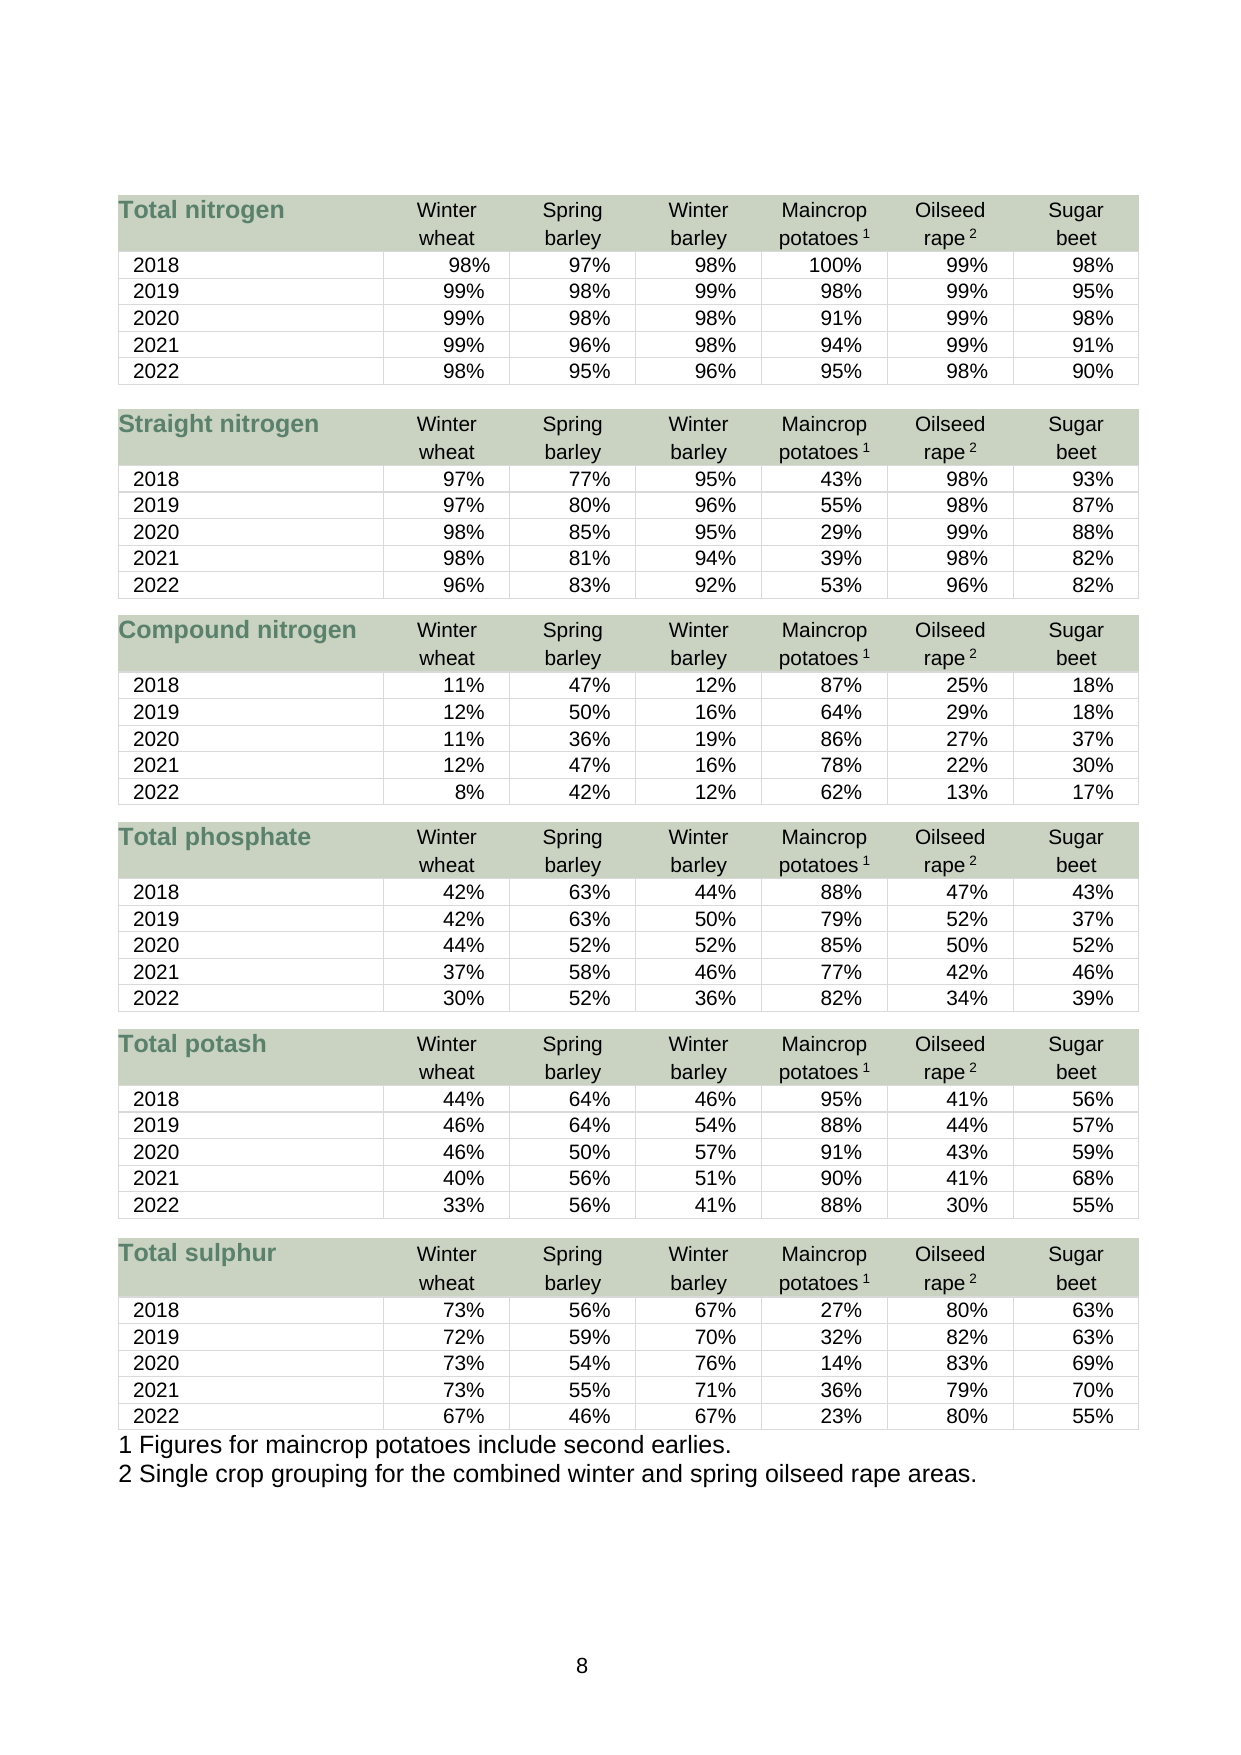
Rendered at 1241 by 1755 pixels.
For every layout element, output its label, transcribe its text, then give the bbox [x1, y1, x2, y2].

table_cell 2021 [119, 332, 383, 357]
table_cell 59% [1014, 1139, 1138, 1164]
table_cell 2020 [119, 726, 383, 751]
table_cell 46% [636, 1086, 761, 1111]
table_cell 46% [1014, 959, 1138, 984]
table_cell 52% [510, 985, 635, 1011]
table_cell 82% [1014, 572, 1138, 598]
table_cell 88% [762, 1192, 887, 1218]
table_header Sugar [1013, 615, 1139, 645]
table_cell 14% [762, 1351, 887, 1376]
table_cell 40% [384, 1166, 509, 1191]
table_header Oilseed [887, 195, 1013, 224]
table_cell 83% [888, 1351, 1013, 1376]
table_cell 2022 [119, 358, 383, 384]
table_cell 36% [636, 985, 761, 1011]
table_cell 43% [762, 466, 887, 491]
table_cell 98% [1014, 252, 1138, 277]
table_header Winter [384, 615, 510, 645]
table_cell 33% [384, 1192, 509, 1218]
table_cell 22% [888, 752, 1013, 778]
table_cell 88% [762, 1113, 887, 1138]
table_cell wheat [384, 1270, 510, 1296]
table_cell 2019 [119, 1113, 383, 1138]
table_cell 57% [636, 1139, 761, 1164]
table_cell 55% [1014, 1404, 1138, 1429]
table_cell 85% [762, 932, 887, 958]
table_cell rape 2 [887, 224, 1013, 251]
table_cell 11% [384, 726, 509, 751]
table_cell 91% [762, 1139, 887, 1164]
table_cell 12% [384, 699, 509, 724]
table_cell 46% [384, 1139, 509, 1164]
table_cell 56% [510, 1192, 635, 1218]
table_cell 67% [636, 1298, 761, 1323]
table_cell barley [510, 645, 636, 671]
table_cell 57% [1014, 1113, 1138, 1138]
table_cell 19% [636, 726, 761, 751]
table_cell 50% [888, 932, 1013, 958]
table_cell barley [636, 224, 761, 251]
table_cell 67% [636, 1404, 761, 1429]
table_cell 62% [762, 779, 887, 804]
table_cell 34% [888, 985, 1013, 1011]
table_cell 64% [510, 1113, 635, 1138]
table_cell 77% [762, 959, 887, 984]
table_cell 46% [384, 1113, 509, 1138]
table_cell 88% [762, 879, 887, 905]
table_cell barley [510, 224, 636, 251]
table_cell 94% [636, 546, 761, 571]
table_header Total potash [118, 1029, 384, 1058]
table_cell 82% [888, 1324, 1013, 1349]
table_cell 2019 [119, 279, 383, 304]
table_cell 98% [636, 252, 761, 277]
table_cell 96% [510, 332, 635, 357]
table_cell Oilseed [887, 1238, 1013, 1270]
table_cell 95% [762, 1086, 887, 1111]
table_header Maincrop [761, 195, 887, 224]
table_cell 44% [384, 932, 509, 958]
table_cell 98% [888, 493, 1013, 518]
table_cell Sugar [1013, 1238, 1139, 1270]
table_cell 98% [510, 305, 635, 331]
table_cell barley [510, 852, 636, 878]
table_cell 52% [1014, 932, 1138, 958]
table_cell 2020 [119, 1139, 383, 1164]
table_cell 2018 [119, 1298, 383, 1323]
table_cell 91% [1014, 332, 1138, 357]
table_cell 56% [1014, 1086, 1138, 1111]
table_cell 2020 [119, 519, 383, 544]
table_cell 53% [762, 572, 887, 598]
table_cell 16% [636, 752, 761, 778]
table_cell [118, 1219, 366, 1238]
table_cell 64% [762, 699, 887, 724]
table_cell 2021 [119, 1377, 383, 1403]
table_cell 95% [1014, 279, 1138, 304]
table_cell 87% [762, 673, 887, 698]
table_cell 41% [888, 1166, 1013, 1191]
table_cell 98% [510, 279, 635, 304]
table_cell [366, 1219, 492, 1238]
table_cell rape 2 [887, 852, 1013, 878]
table_header Sugar [1013, 822, 1139, 852]
table_cell 50% [636, 906, 761, 931]
table_cell 91% [762, 305, 887, 331]
table_cell 30% [1014, 752, 1138, 778]
table_cell 55% [1014, 1192, 1138, 1218]
table_cell 98% [384, 519, 509, 544]
table_cell 55% [510, 1377, 635, 1403]
table_header Spring [510, 615, 636, 645]
table_header Maincrop [761, 409, 887, 438]
table_cell 94% [762, 332, 887, 357]
table_cell 2018 [119, 252, 383, 277]
table_cell 83% [510, 572, 635, 598]
table_cell Total sulphur [118, 1238, 384, 1270]
table_cell 95% [510, 358, 635, 384]
table_cell 43% [1014, 879, 1138, 905]
table_cell 70% [1014, 1377, 1138, 1403]
table_cell 51% [636, 1166, 761, 1191]
table_cell 96% [888, 572, 1013, 598]
table_cell 98% [888, 546, 1013, 571]
table_header Winter [384, 1029, 510, 1058]
table_header Spring [510, 1029, 636, 1058]
table_cell 30% [384, 985, 509, 1011]
table_cell 50% [510, 699, 635, 724]
table_cell 96% [384, 572, 509, 598]
table_cell 82% [762, 985, 887, 1011]
table_header Oilseed [887, 822, 1013, 852]
table_cell barley [510, 1058, 636, 1085]
text 1 Figures for maincrop potatoes include second earlies. [118, 1430, 1122, 1459]
table_header Winter [636, 195, 761, 224]
table_cell 2019 [119, 493, 383, 518]
table_cell 58% [510, 959, 635, 984]
table_cell 98% [1014, 305, 1138, 331]
table_cell 2018 [119, 879, 383, 905]
table_cell 98% [636, 305, 761, 331]
table_cell 56% [510, 1298, 635, 1323]
table_cell 99% [888, 279, 1013, 304]
table_cell [118, 1058, 384, 1085]
table_cell 71% [636, 1377, 761, 1403]
table_cell 96% [636, 493, 761, 518]
table_cell 79% [762, 906, 887, 931]
table_cell 90% [762, 1166, 887, 1191]
table_cell 59% [510, 1324, 635, 1349]
table_header Winter [636, 409, 761, 438]
table_cell 63% [510, 906, 635, 931]
table_header Spring [510, 195, 636, 224]
table_cell 98% [384, 546, 509, 571]
table_cell wheat [384, 438, 510, 465]
table_cell 88% [1014, 519, 1138, 544]
table_cell 63% [1014, 1324, 1138, 1349]
table_cell 99% [636, 279, 761, 304]
table_cell 42% [384, 879, 509, 905]
table_cell 50% [510, 1139, 635, 1164]
table_header Sugar [1013, 195, 1139, 224]
table_cell 2019 [119, 1324, 383, 1349]
table_cell 2020 [119, 932, 383, 958]
table_cell rape 2 [887, 1270, 1013, 1296]
table_cell 39% [1014, 985, 1138, 1011]
table_cell 23% [762, 1404, 887, 1429]
table_cell 18% [1014, 673, 1138, 698]
table_cell 99% [384, 305, 509, 331]
table_header Straight nitrogen [118, 409, 384, 438]
table_cell 46% [510, 1404, 635, 1429]
table_cell [870, 1219, 995, 1238]
table_cell 78% [762, 752, 887, 778]
table_cell 63% [1014, 1298, 1138, 1323]
table_cell 12% [636, 673, 761, 698]
table_cell 55% [762, 493, 887, 518]
table_cell 96% [636, 358, 761, 384]
table_cell 73% [384, 1298, 509, 1323]
table_cell 86% [762, 726, 887, 751]
table_cell rape 2 [887, 1058, 1013, 1085]
table_cell 16% [636, 699, 761, 724]
table_cell 80% [510, 493, 635, 518]
table_cell 79% [888, 1377, 1013, 1403]
table_header Winter [636, 822, 761, 852]
table_cell 47% [888, 879, 1013, 905]
table_cell 2019 [119, 906, 383, 931]
table_cell 85% [510, 519, 635, 544]
table_cell 29% [762, 519, 887, 544]
table_cell 47% [510, 752, 635, 778]
table_cell Spring [510, 1238, 636, 1270]
table_cell 42% [888, 959, 1013, 984]
table_cell 2021 [119, 959, 383, 984]
table_header Total phosphate [118, 822, 384, 852]
table_cell 8% [384, 779, 509, 804]
table_cell 63% [510, 879, 635, 905]
table_cell Maincrop [761, 1238, 887, 1270]
table_cell 2021 [119, 752, 383, 778]
table_cell 95% [636, 466, 761, 491]
table_header Winter [636, 615, 761, 645]
table_cell [1121, 1219, 1139, 1238]
table_cell [118, 852, 384, 878]
table_cell 92% [636, 572, 761, 598]
table_cell 27% [762, 1298, 887, 1323]
table_cell beet [1013, 438, 1139, 465]
table_cell 2022 [119, 985, 383, 1011]
table_cell 97% [384, 493, 509, 518]
table_cell [118, 645, 384, 671]
table_cell 54% [636, 1113, 761, 1138]
table_cell 99% [384, 332, 509, 357]
table_cell 77% [510, 466, 635, 491]
table_cell 97% [510, 252, 635, 277]
table_cell 97% [384, 466, 509, 491]
table_cell 36% [762, 1377, 887, 1403]
table_cell 80% [888, 1298, 1013, 1323]
table_cell 52% [636, 932, 761, 958]
table_cell 67% [384, 1404, 509, 1429]
table_cell 99% [888, 332, 1013, 357]
table_cell 56% [510, 1166, 635, 1191]
table_cell 2021 [119, 1166, 383, 1191]
table_cell 42% [510, 779, 635, 804]
table_header Oilseed [887, 1029, 1013, 1058]
table_cell 90% [1014, 358, 1138, 384]
table_header Oilseed [887, 409, 1013, 438]
table_cell 44% [888, 1113, 1013, 1138]
table_cell 44% [384, 1086, 509, 1111]
table_cell 12% [636, 779, 761, 804]
table_cell 39% [762, 546, 887, 571]
table_cell barley [510, 438, 636, 465]
table_cell beet [1013, 224, 1139, 251]
table_cell 2022 [119, 1192, 383, 1218]
table_cell 46% [636, 959, 761, 984]
table_cell Winter [384, 1238, 510, 1270]
table_cell barley [636, 852, 761, 878]
table_cell 18% [1014, 699, 1138, 724]
table_header Total nitrogen [118, 195, 384, 224]
table_cell barley [636, 1270, 761, 1296]
table_cell 54% [510, 1351, 635, 1376]
table_header Winter [384, 822, 510, 852]
table_cell 98% [888, 466, 1013, 491]
text 2 Single crop grouping for the combined winter and spring oilseed rape areas. [118, 1459, 1122, 1488]
table_header Maincrop [761, 615, 887, 645]
table_header Compound nitrogen [118, 615, 384, 645]
table_cell 25% [888, 673, 1013, 698]
table_cell 43% [888, 1139, 1013, 1164]
table_cell 80% [888, 1404, 1013, 1429]
table_cell potatoes 1 [761, 852, 887, 878]
table_cell 2020 [119, 1351, 383, 1376]
table_cell 98% [384, 358, 509, 384]
table_cell 100% [762, 252, 887, 277]
table_cell beet [1013, 645, 1139, 671]
table_header Maincrop [761, 1029, 887, 1058]
table_cell 98% [384, 252, 509, 277]
table_cell wheat [384, 1058, 510, 1085]
table_cell 29% [888, 699, 1013, 724]
table_header Sugar [1013, 1029, 1139, 1058]
table_header Spring [510, 822, 636, 852]
table_cell wheat [384, 852, 510, 878]
table_cell potatoes 1 [761, 438, 887, 465]
table_cell potatoes 1 [761, 1270, 887, 1296]
table_cell Winter [636, 1238, 761, 1270]
table_cell 41% [636, 1192, 761, 1218]
table_cell wheat [384, 224, 510, 251]
table_cell beet [1013, 1270, 1139, 1296]
table_header Sugar [1013, 409, 1139, 438]
table_cell 2022 [119, 572, 383, 598]
table_cell 47% [510, 673, 635, 698]
table_cell beet [1013, 1058, 1139, 1085]
table_cell 98% [888, 358, 1013, 384]
table_cell 44% [636, 879, 761, 905]
table_header Spring [510, 409, 636, 438]
table_cell 98% [636, 332, 761, 357]
table_cell 12% [384, 752, 509, 778]
table_cell 32% [762, 1324, 887, 1349]
table_cell potatoes 1 [761, 645, 887, 671]
table_cell barley [636, 1058, 761, 1085]
table_cell 42% [384, 906, 509, 931]
table_cell [618, 1219, 744, 1238]
table_cell 30% [888, 1192, 1013, 1218]
table_cell 41% [888, 1086, 1013, 1111]
table_cell 70% [636, 1324, 761, 1349]
table_cell potatoes 1 [761, 224, 887, 251]
table_cell 69% [1014, 1351, 1138, 1376]
table_cell 72% [384, 1324, 509, 1349]
table_cell [118, 224, 384, 251]
table_cell potatoes 1 [761, 1058, 887, 1085]
table_cell 76% [636, 1351, 761, 1376]
table_cell 2021 [119, 546, 383, 571]
table_cell 99% [384, 279, 509, 304]
table_cell [118, 1270, 384, 1296]
table_cell wheat [384, 645, 510, 671]
table_cell [995, 1219, 1121, 1238]
table_cell 95% [762, 358, 887, 384]
table_cell 98% [762, 279, 887, 304]
table_cell 99% [888, 252, 1013, 277]
table_cell 52% [888, 906, 1013, 931]
table_cell 13% [888, 779, 1013, 804]
table_cell 36% [510, 726, 635, 751]
table_cell 27% [888, 726, 1013, 751]
table_cell 2022 [119, 1404, 383, 1429]
table_cell 95% [636, 519, 761, 544]
table_header Winter [384, 195, 510, 224]
table_cell 37% [384, 959, 509, 984]
table_cell 99% [888, 519, 1013, 544]
table_cell 81% [510, 546, 635, 571]
table_cell 73% [384, 1377, 509, 1403]
table_cell 87% [1014, 493, 1138, 518]
table_header Oilseed [887, 615, 1013, 645]
table_cell [118, 438, 384, 465]
table_cell [492, 1219, 618, 1238]
table_cell rape 2 [887, 438, 1013, 465]
table_cell [744, 1219, 869, 1238]
table_cell barley [510, 1270, 636, 1296]
table_cell beet [1013, 852, 1139, 878]
table_cell 11% [384, 673, 509, 698]
table_cell 2020 [119, 305, 383, 331]
table_cell 2018 [119, 1086, 383, 1111]
table_cell 2018 [119, 673, 383, 698]
table_cell 73% [384, 1351, 509, 1376]
table_cell 2022 [119, 779, 383, 804]
table_cell 2018 [119, 466, 383, 491]
table_cell 93% [1014, 466, 1138, 491]
table_cell 17% [1014, 779, 1138, 804]
table_cell rape 2 [887, 645, 1013, 671]
table_header Winter [636, 1029, 761, 1058]
table_cell 2019 [119, 699, 383, 724]
table_cell barley [636, 645, 761, 671]
table_cell 37% [1014, 906, 1138, 931]
table_cell 68% [1014, 1166, 1138, 1191]
table_cell 82% [1014, 546, 1138, 571]
table_cell 99% [888, 305, 1013, 331]
table_cell 64% [510, 1086, 635, 1111]
table_header Winter [384, 409, 510, 438]
table_cell barley [636, 438, 761, 465]
table_cell 52% [510, 932, 635, 958]
table_cell 37% [1014, 726, 1138, 751]
table_header Maincrop [761, 822, 887, 852]
